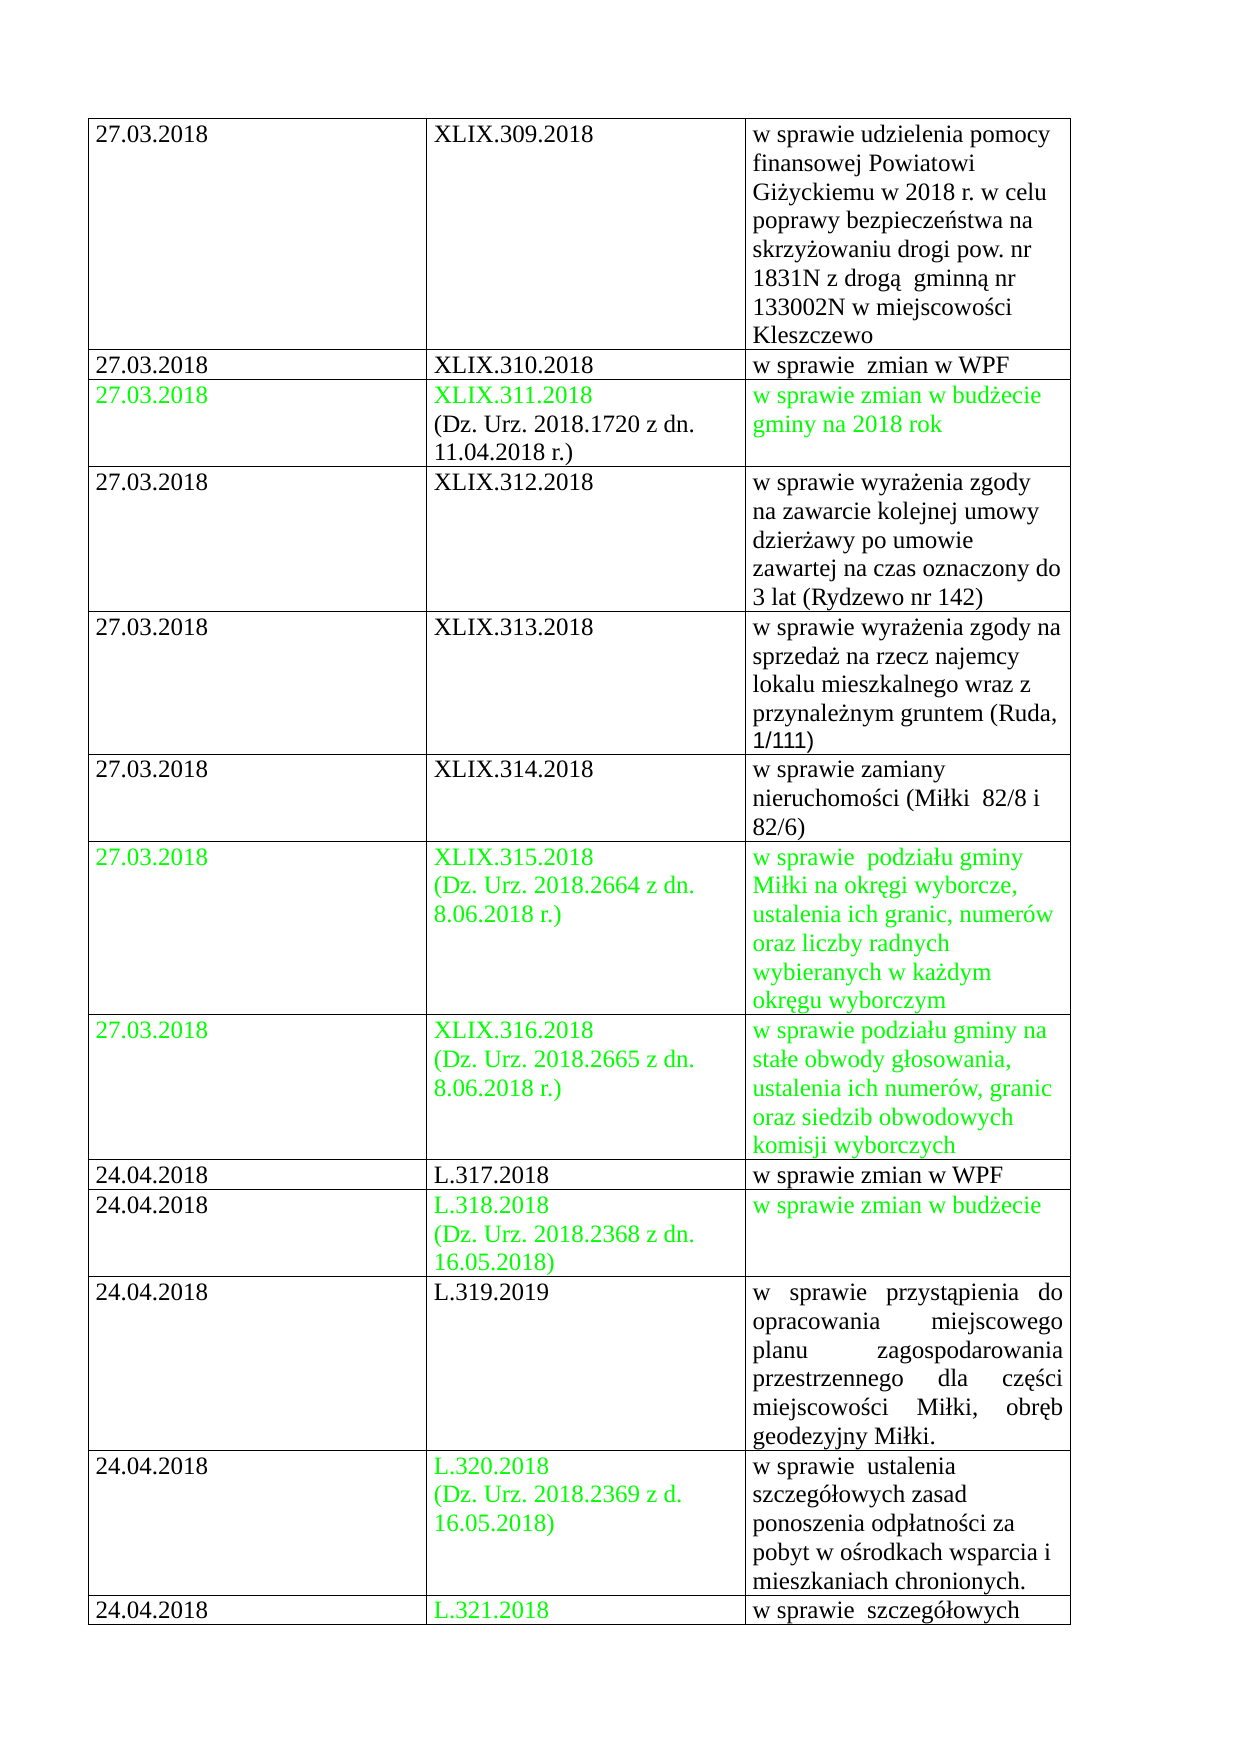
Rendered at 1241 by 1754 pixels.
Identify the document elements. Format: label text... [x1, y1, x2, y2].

table_cell w sprawie przystąpienia do opracowania miejscowego planu zagospodarowania przestrzennego dla części miejscowości Miłki, obręb geodezyjny Miłki. [746, 1277, 1070, 1450]
table_cell L.321.2018 [427, 1596, 745, 1624]
table_cell 24.04.2018 [89, 1160, 426, 1189]
table_cell XLIX.315.2018 (Dz. Urz. 2018.2664 z dn. 8.06.2018 r.) [427, 842, 745, 1014]
table_cell w sprawie zmian w budżecie [746, 1190, 1070, 1276]
table_cell L.317.2018 [427, 1160, 745, 1189]
table_cell 27.03.2018 [89, 380, 426, 466]
table_cell 24.04.2018 [89, 1596, 426, 1624]
table_cell w sprawie zmian w WPF [746, 350, 1070, 379]
table_cell 27.03.2018 [89, 612, 426, 753]
table_cell L.320.2018 (Dz. Urz. 2018.2369 z d. 16.05.2018) [427, 1451, 745, 1594]
table_cell w sprawie udzielenia pomocy finansowej Powiatowi Giżyckiemu w 2018 r. w celu poprawy bezpieczeństwa na skrzyżowaniu drogi pow. nr 1831N z drogą gminną nr 133002N w miejscowości Kleszczewo [746, 119, 1070, 349]
table_cell w sprawie podziału gminy Miłki na okręgi wyborcze, ustalenia ich granic, numerów oraz liczby radnych wybieranych w każdym okręgu wyborczym [746, 842, 1070, 1014]
table_cell 24.04.2018 [89, 1190, 426, 1276]
table_cell 24.04.2018 [89, 1451, 426, 1594]
table_cell L.318.2018 (Dz. Urz. 2018.2368 z dn. 16.05.2018) [427, 1190, 745, 1276]
table_cell w sprawie zamiany nieruchomości (Miłki 82/8 i 82/6) [746, 755, 1070, 841]
table_cell 27.03.2018 [89, 119, 426, 349]
table_cell w sprawie wyrażenia zgody na sprzedaż na rzecz najemcy lokalu mieszkalnego wraz z przynależnym gruntem (Ruda, 1/111) [746, 612, 1070, 753]
table_cell w sprawie wyrażenia zgody na zawarcie kolejnej umowy dzierżawy po umowie zawartej na czas oznaczony do 3 lat (Rydzewo nr 142) [746, 467, 1070, 611]
table_cell XLIX.316.2018 (Dz. Urz. 2018.2665 z dn. 8.06.2018 r.) [427, 1015, 745, 1159]
table_cell XLIX.309.2018 [427, 119, 745, 349]
table_cell w sprawie szczegółowych [746, 1596, 1070, 1624]
table_cell 27.03.2018 [89, 467, 426, 611]
table_cell 24.04.2018 [89, 1277, 426, 1450]
table_cell XLIX.312.2018 [427, 467, 745, 611]
table_cell w sprawie zmian w budżecie gminy na 2018 rok [746, 380, 1070, 466]
table_cell 27.03.2018 [89, 842, 426, 1014]
table_cell XLIX.311.2018 (Dz. Urz. 2018.1720 z dn. 11.04.2018 r.) [427, 380, 745, 466]
table_cell w sprawie podziału gminy na stałe obwody głosowania, ustalenia ich numerów, granic oraz siedzib obwodowych komisji wyborczych [746, 1015, 1070, 1159]
table_cell 27.03.2018 [89, 755, 426, 841]
table_cell 27.03.2018 [89, 350, 426, 379]
table_cell XLIX.314.2018 [427, 755, 745, 841]
table_cell L.319.2019 [427, 1277, 745, 1450]
table_cell XLIX.310.2018 [427, 350, 745, 379]
table_cell 27.03.2018 [89, 1015, 426, 1159]
table_cell XLIX.313.2018 [427, 612, 745, 753]
table_cell w sprawie zmian w WPF [746, 1160, 1070, 1189]
table_cell w sprawie ustalenia szczegółowych zasad ponoszenia odpłatności za pobyt w ośrodkach wsparcia i mieszkaniach chronionych. [746, 1451, 1070, 1594]
